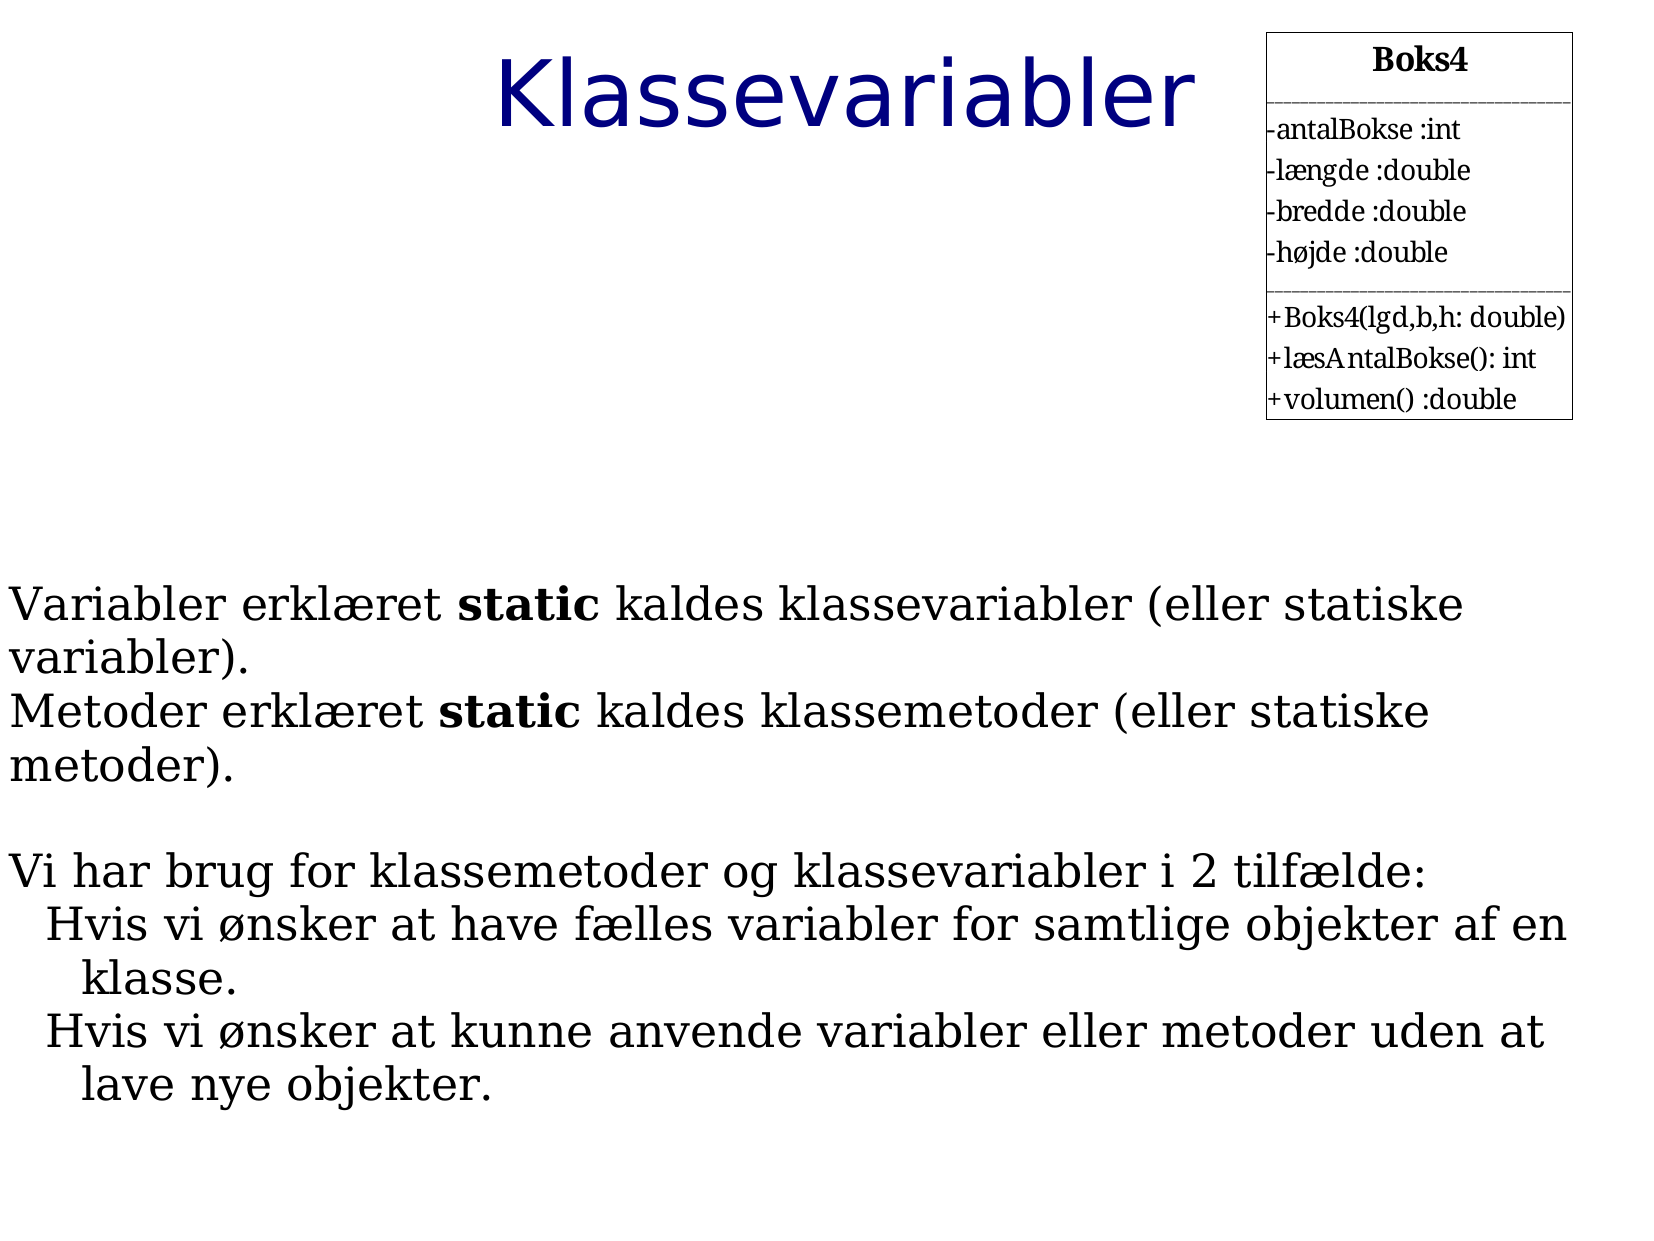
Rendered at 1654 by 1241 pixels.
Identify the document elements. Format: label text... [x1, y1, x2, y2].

chart [1244, 15, 1600, 435]
text_box Variabler erklæret static kaldes klassevariabler (eller statiske variabler). Metoder erklæret static kaldes klassemetoder (eller statiske metoder). Vi har brug for klassemetoder og klassevariabler i 2 tilfælde: Hvis vi ønsker at have fælles variabler for samtlige objekter af en klasse. Hvis vi ønsker at kunne anvende variabler eller metoder uden at lave nye objekter. [10, 577, 1637, 1165]
title Klassevariabler [156, 0, 1534, 198]
